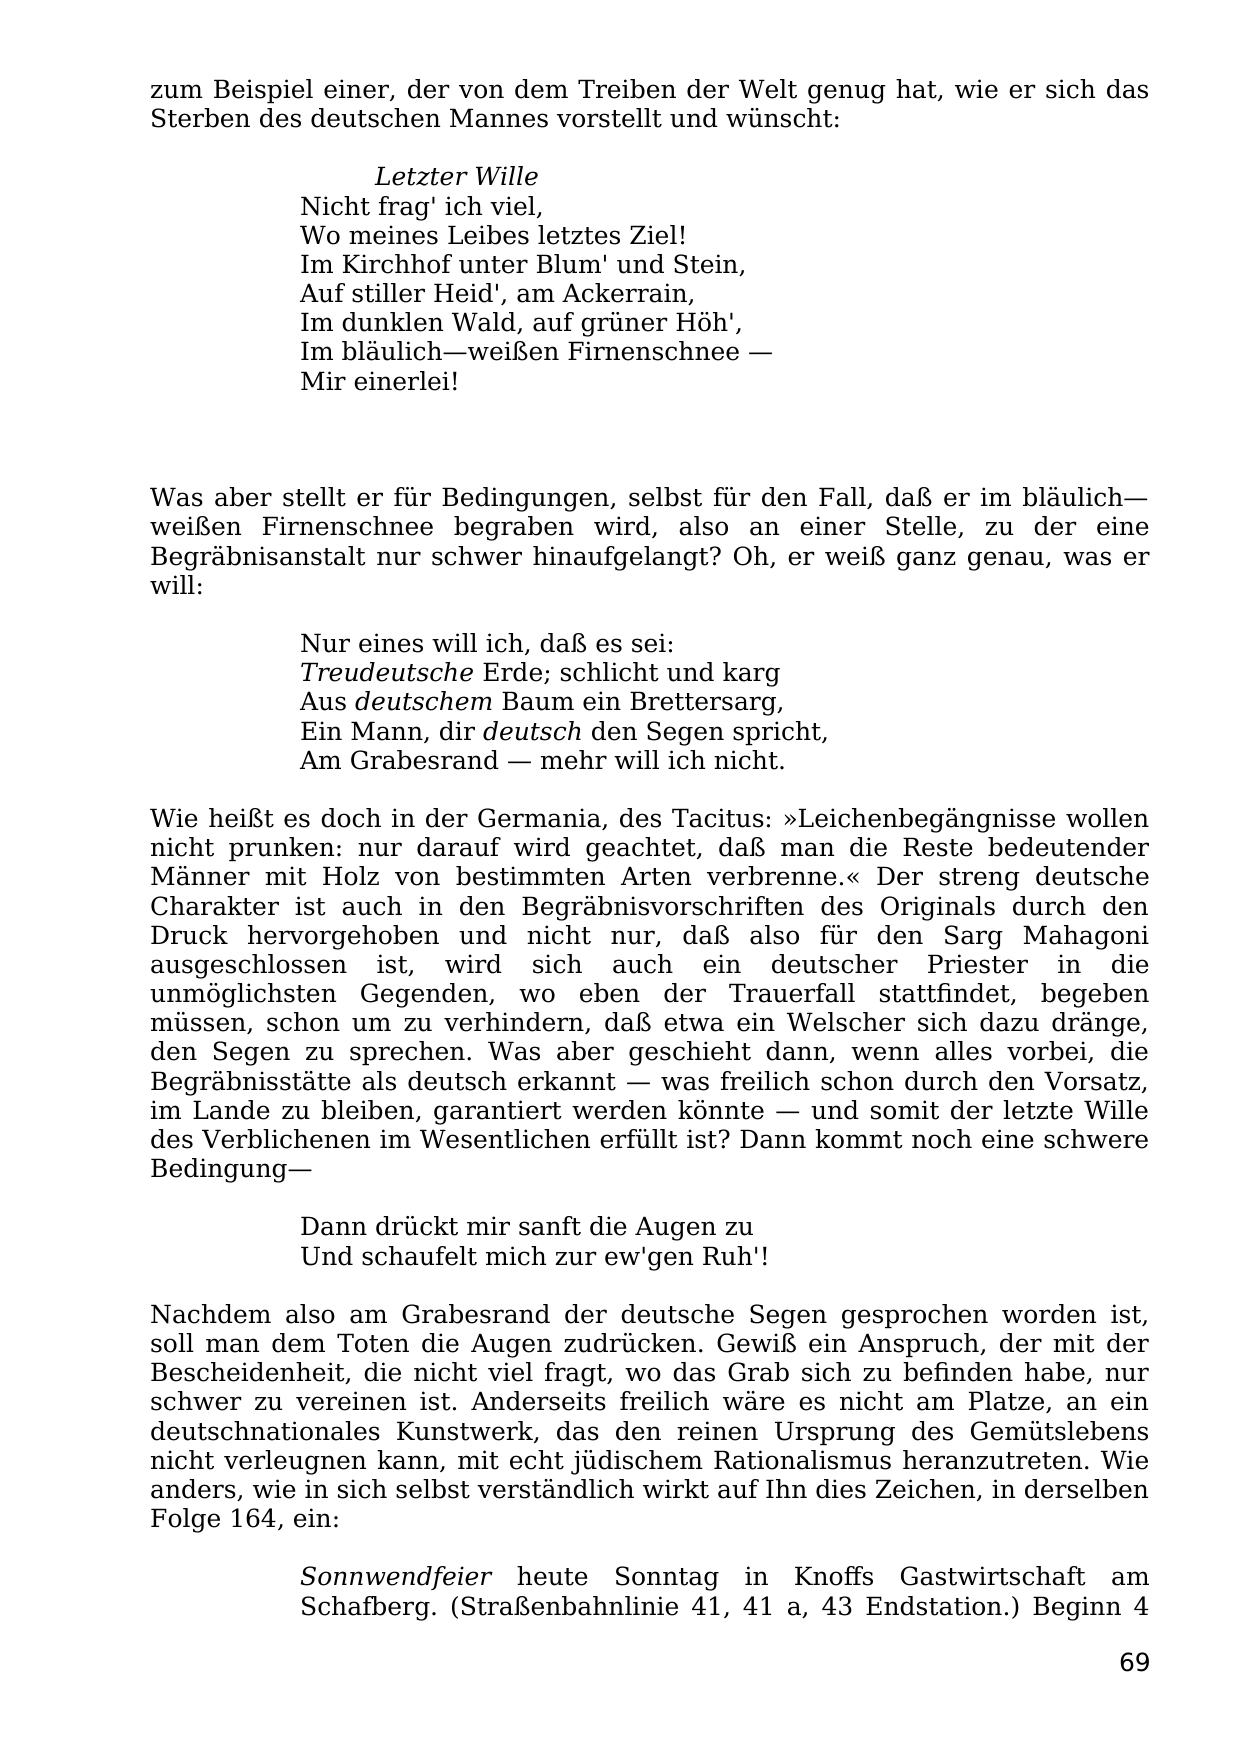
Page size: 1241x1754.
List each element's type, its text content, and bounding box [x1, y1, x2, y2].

text Was aber stellt er für Bedingungen, selbst für den Fall, daß er im bläulich—weißen Firnenschnee begraben wird, also an einer Stelle, zu der eine Begräbnisanstalt nur schwer hinaufgelangt? Oh, er weiß ganz genau, was er will: [150, 483, 1151, 600]
text Sonnwendfeier heute Sonntag in Knoffs Gastwirtschaft am Schafberg. (Straßenbahnlinie 41, 41 a, 43 Endstation.) Beginn 4 [300, 1562, 1151, 1621]
text Dann drückt mir sanft die Augen zu [300, 1212, 1151, 1242]
text Auf stiller Heid', am Ackerrain, [300, 279, 1151, 308]
text Mir einerlei! [300, 367, 1151, 396]
text Letzter Wille [300, 162, 1151, 192]
text Im bläulich—weißen Firnenschnee — [300, 337, 1151, 367]
text Im dunklen Wald, auf grüner Höh', [300, 308, 1151, 337]
text Ein Mann, dir deutsch den Segen spricht, [300, 717, 1151, 746]
text Nicht frag' ich viel, [300, 192, 1151, 221]
text Nur eines will ich, daß es sei: [300, 629, 1151, 658]
text Wie heißt es doch in der Germania, des Tacitus: »Leichenbegängnisse wollen nicht prunken: nur darauf wird geachtet, daß man die Reste bedeutender Männer mit Holz von bestimmten Arten verbrenne.« Der streng deutsche Charakter ist auch in den Begräbnisvorschriften des Originals durch den Druck hervorgehoben und nicht nur, daß also für den Sarg Mahagoni ausgeschlossen ist, wird sich auch ein deutscher Priester in die unmöglichsten Gegenden, wo eben der Trauerfall stattfindet, begeben müssen, schon um zu verhindern, daß etwa ein Welscher sich dazu dränge, den Segen zu sprechen. Was aber geschieht dann, wenn alles vorbei, die Begräbnisstätte als deutsch erkannt — was freilich schon durch den Vorsatz, im Lande zu bleiben, garantiert werden könnte — und somit der letzte Wille des Verblichenen im Wesentlichen erfüllt ist? Dann kommt noch eine schwere Bedingung— [150, 804, 1151, 1183]
text zum Beispiel einer, der von dem Treiben der Welt genug hat, wie er sich das Sterben des deutschen Mannes vorstellt und wünscht: [150, 75, 1151, 133]
text Am Grabesrand — mehr will ich nicht. [300, 746, 1151, 775]
text Aus deutschem Baum ein Brettersarg, [300, 687, 1151, 717]
text Wo meines Leibes letztes Ziel! [300, 221, 1151, 250]
text Und schaufelt mich zur ew'gen Ruh'! [300, 1242, 1151, 1271]
text Im Kirchhof unter Blum' und Stein, [300, 250, 1151, 279]
text Treudeutsche Erde; schlicht und karg [300, 658, 1151, 687]
text Nachdem also am Grabesrand der deutsche Segen gesprochen worden ist, soll man dem Toten die Augen zudrücken. Gewiß ein Anspruch, der mit der Bescheidenheit, die nicht viel fragt, wo das Grab sich zu befinden habe, nur schwer zu vereinen ist. Anderseits freilich wäre es nicht am Platze, an ein deutschnationales Kunstwerk, das den reinen Ursprung des Gemütslebens nicht verleugnen kann, mit echt jüdischem Rationalismus heranzutreten. Wie anders, wie in sich selbst verständlich wirkt auf Ihn dies Zeichen, in derselben Folge 164, ein: [150, 1300, 1151, 1533]
